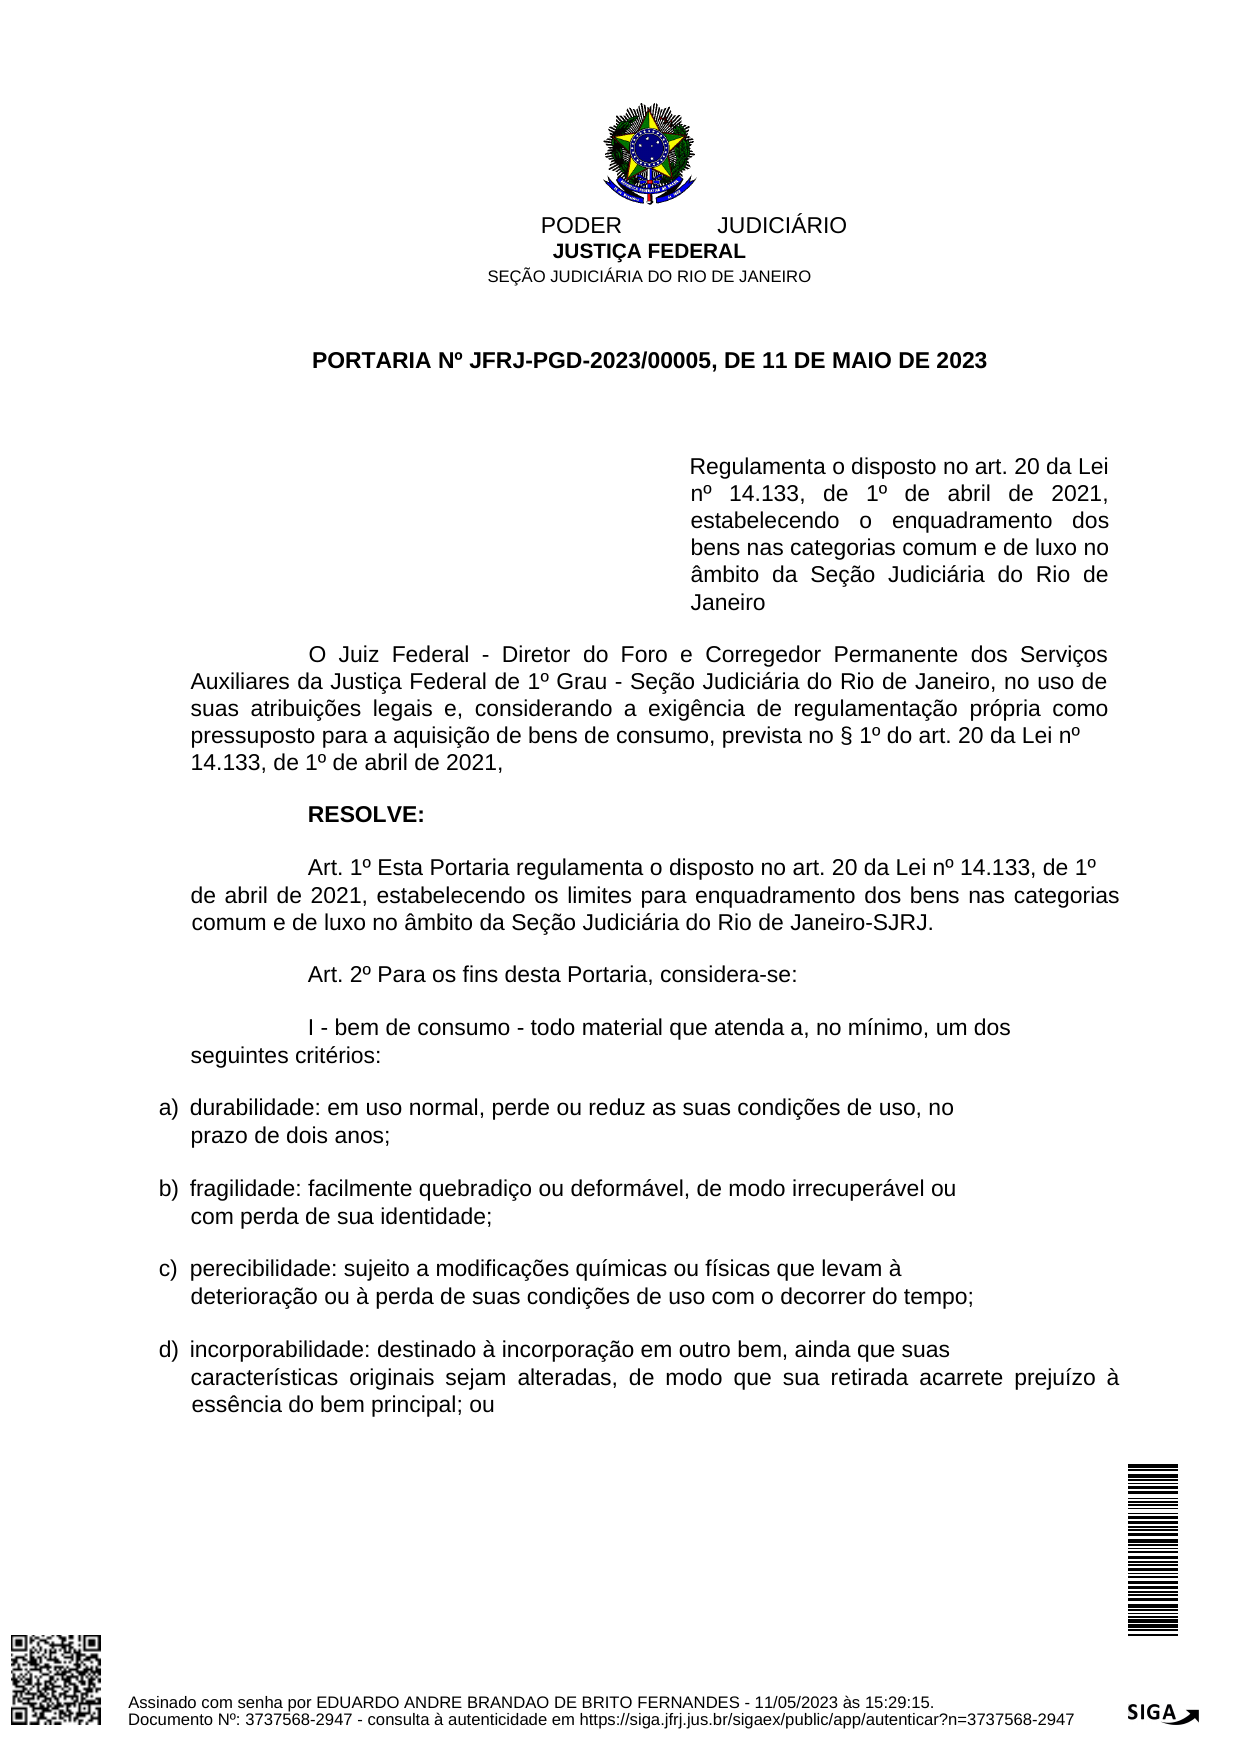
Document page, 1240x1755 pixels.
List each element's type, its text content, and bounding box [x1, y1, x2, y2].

text seguintes critérios: [190, 1042, 1120, 1068]
text RESOLVE: [308, 801, 1122, 828]
text Art. 1º Esta Portaria regulamenta o disposto no art. 20 da Lei nº 14.133, de 1º [308, 853, 1120, 880]
text PORTARIA Nº JFRJ-PGD-2023/00005, DE 11 DE MAIO DE 2023 [312, 347, 1122, 374]
subtitle SEÇÃO JUDICIÁRIA DO RIO DE JANEIRO [189, 267, 1109, 286]
list perecibilidade: sujeito a modificações químicas ou físicas que levam à [158, 1255, 1120, 1281]
text 14.133, de 1º de abril de 2021, [190, 749, 1120, 776]
list durabilidade: em uso normal, perde ou reduz as suas condições de uso, no [158, 1094, 1120, 1120]
text deterioração ou à perda de suas condições de uso com o decorrer do tempo; [190, 1283, 1120, 1309]
text Art. 2º Para os fins desta Portaria, considera-se: [308, 961, 1120, 987]
text com perda de sua identidade; [190, 1203, 1120, 1229]
list fragilidade: facilmente quebradiço ou deformável, de modo irrecuperável ou [158, 1174, 1120, 1201]
text I - bem de consumo - todo material que atenda a, no mínimo, um dos [308, 1013, 1120, 1040]
list incorporabilidade: destinado à incorporação em outro bem, ainda que suas [158, 1336, 1120, 1362]
text características originais sejam alteradas, de modo que sua retirada acarrete prejuízo à essência do bem principal; ou [190, 1364, 1120, 1417]
text PODER JUDICIÁRIO JUSTIÇA FEDERAL [541, 212, 847, 263]
text de abril de 2021, estabelecendo os limites para enquadramento dos bens nas categorias comum e de luxo no âmbito da Seção Judiciária do Rio de Janeiro-SJRJ. [190, 882, 1120, 935]
text O Juiz Federal - Diretor do Foro e Corregedor Permanente dos Serviços Auxiliares da Justiça Federal de 1º Grau - Seção Judiciária do Rio de Janeiro, no uso de suas atribuições legais e, considerando a exigência de regulamentação própria como pressuposto para a aquisição de bens de consumo, prevista no § 1º do art. 20 da Lei nº [190, 641, 1109, 748]
text prazo de dois anos; [190, 1122, 1120, 1148]
text Regulamenta o disposto no art. 20 da Lei nº 14.133, de 1º de abril de 2021, estabelecendo o enquadramento dos bens nas categorias comum e de luxo no âmbito da Seção Judiciária do Rio de Janeiro [689, 453, 1109, 615]
